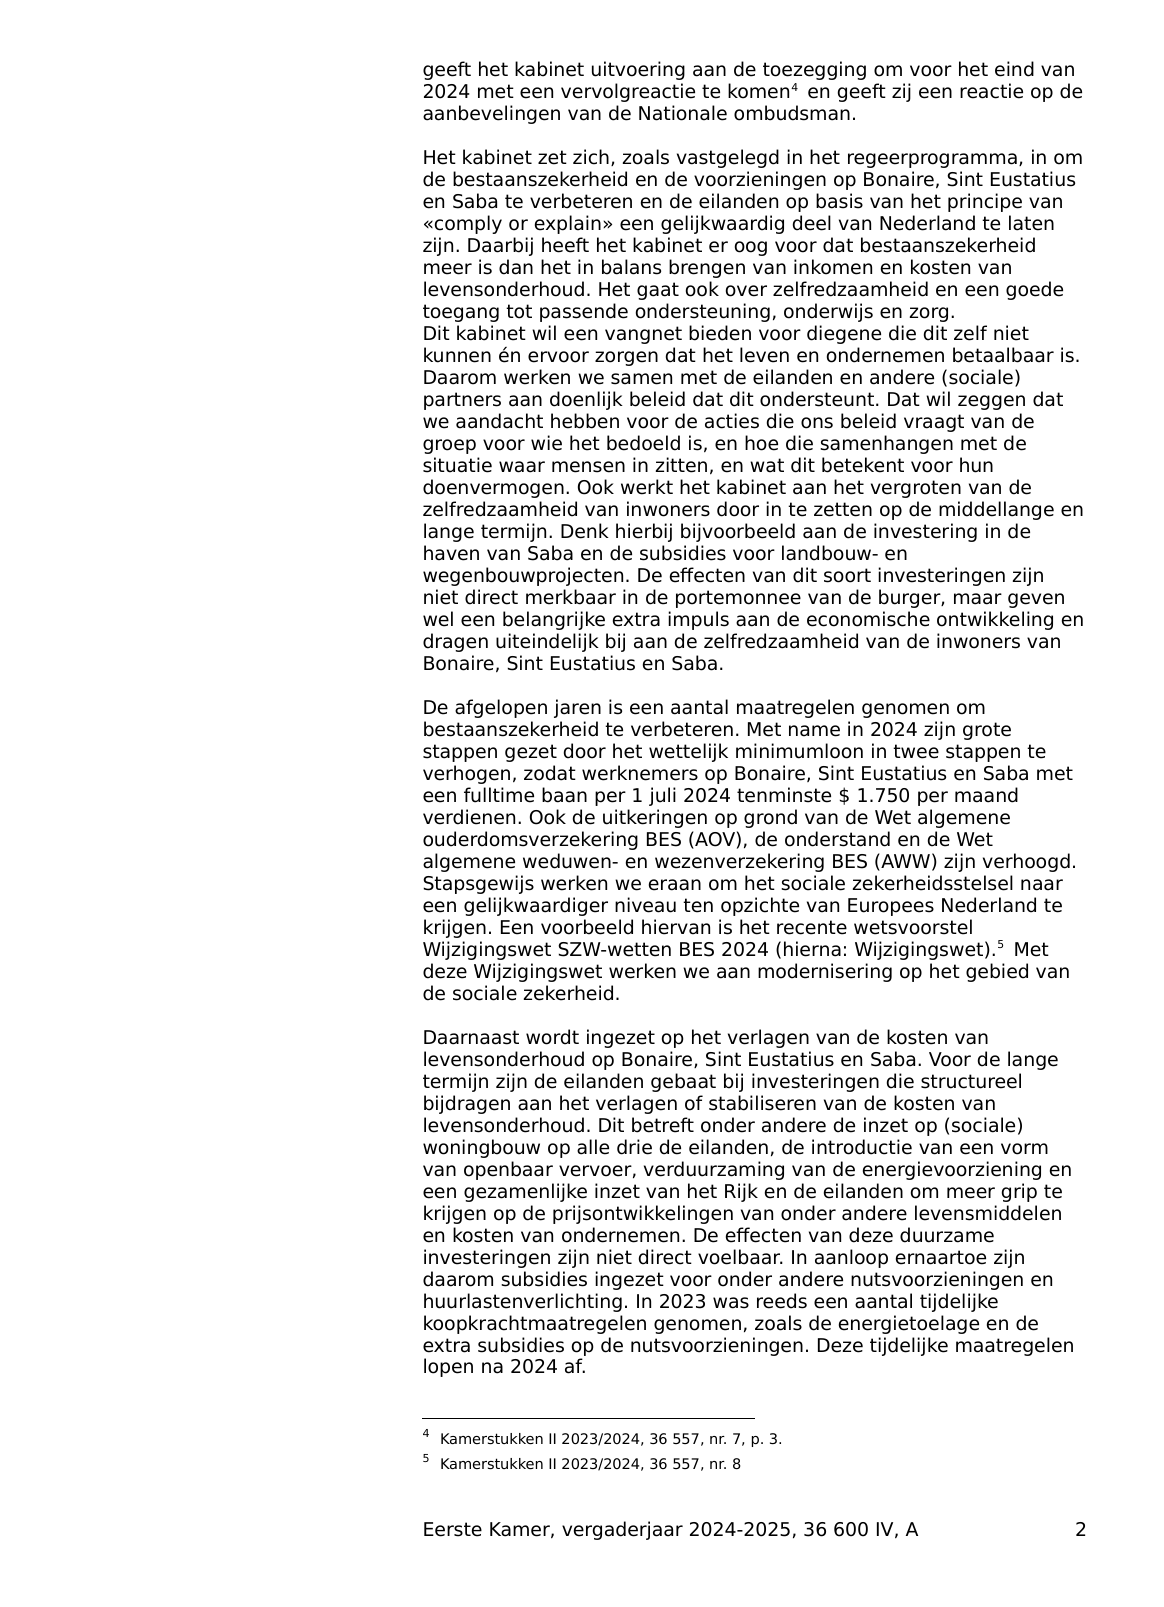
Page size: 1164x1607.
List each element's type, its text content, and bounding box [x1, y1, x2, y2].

text Dit kabinet wil een vangnet bieden voor diegene die dit zelf niet kunnen én ervoor zorgen dat het leven en ondernemen betaalbaar is. Daarom werken we samen met de eilanden en andere (sociale) partners aan doenlijk beleid dat dit ondersteunt. Dat wil zeggen dat we aandacht hebben voor de acties die ons beleid vraagt van de groep voor wie het bedoeld is, en hoe die samenhangen met de situatie waar mensen in zitten, en wat dit betekent voor hun doenvermogen. Ook werkt het kabinet aan het vergroten van de zelfredzaamheid van inwoners door in te zetten op de middellange en lange termijn. Denk hierbij bijvoorbeeld aan de investering in de haven van Saba en de subsidies voor landbouw- en wegenbouwprojecten. De effecten van dit soort investeringen zijn niet direct merkbaar in de portemonnee van de burger, maar geven wel een belangrijke extra impuls aan de economische ontwikkeling en dragen uiteindelijk bij aan de zelfredzaamheid van de inwoners van Bonaire, Sint Eustatius en Saba. [422, 323, 1087, 675]
text De afgelopen jaren is een aantal maatregelen genomen om bestaanszekerheid te verbeteren. Met name in 2024 zijn grote stappen gezet door het wettelijk minimumloon in twee stappen te verhogen, zodat werknemers op Bonaire, Sint Eustatius en Saba met een fulltime baan per 1 juli 2024 tenminste $ 1.750 per maand verdienen. Ook de uitkeringen op grond van de Wet algemene ouderdomsverzekering BES (AOV), de onderstand en de Wet algemene weduwen- en wezenverzekering BES (AWW) zijn verhoogd. Stapsgewijs werken we eraan om het sociale zekerheidsstelsel naar een gelijkwaardiger niveau ten opzichte van Europees Nederland te krijgen. Een voorbeeld hiervan is het recente wetsvoorstel Wijzigingswet SZW-wetten BES 2024 (hierna: Wijzigingswet). Met deze Wijzigingswet werken we aan modernisering op het gebied van de sociale zekerheid. [422, 697, 1087, 1004]
text Kamerstukken II 2023/2024, 36 557, nr. 8 [422, 1452, 1087, 1474]
text Het kabinet zet zich, zoals vastgelegd in het regeerprogramma, in om de bestaanszekerheid en de voorzieningen op Bonaire, Sint Eustatius en Saba te verbeteren en de eilanden op basis van het principe van «comply or explain» een gelijkwaardig deel van Nederland te laten zijn. Daarbij heeft het kabinet er oog voor dat bestaanszekerheid meer is dan het in balans brengen van inkomen en kosten van levensonderhoud. Het gaat ook over zelfredzaamheid en een goede toegang tot passende ondersteuning, onderwijs en zorg. [422, 147, 1087, 323]
text Daarnaast wordt ingezet op het verlagen van de kosten van levensonderhoud op Bonaire, Sint Eustatius en Saba. Voor de lange termijn zijn de eilanden gebaat bij investeringen die structureel bijdragen aan het verlagen of stabiliseren van de kosten van levensonderhoud. Dit betreft onder andere de inzet op (sociale) woningbouw op alle drie de eilanden, de introductie van een vorm van openbaar vervoer, verduurzaming van de energievoorziening en een gezamenlijke inzet van het Rijk en de eilanden om meer grip te krijgen op de prijsontwikkelingen van onder andere levensmiddelen en kosten van ondernemen. De effecten van deze duurzame investeringen zijn niet direct voelbaar. In aanloop ernaartoe zijn daarom subsidies ingezet voor onder andere nutsvoorzieningen en huurlastenverlichting. In 2023 was reeds een aantal tijdelijke koopkrachtmaatregelen genomen, zoals de energietoelage en de extra subsidies op de nutsvoorzieningen. Deze tijdelijke maatregelen lopen na 2024 af. [422, 1027, 1087, 1378]
text geeft het kabinet uitvoering aan de toezegging om voor het eind van 2024 met een vervolgreactie te komen en geeft zij een reactie op de aanbevelingen van de Nationale ombudsman. [422, 59, 1087, 125]
text Kamerstukken II 2023/2024, 36 557, nr. 7, p. 3. [422, 1427, 1087, 1449]
